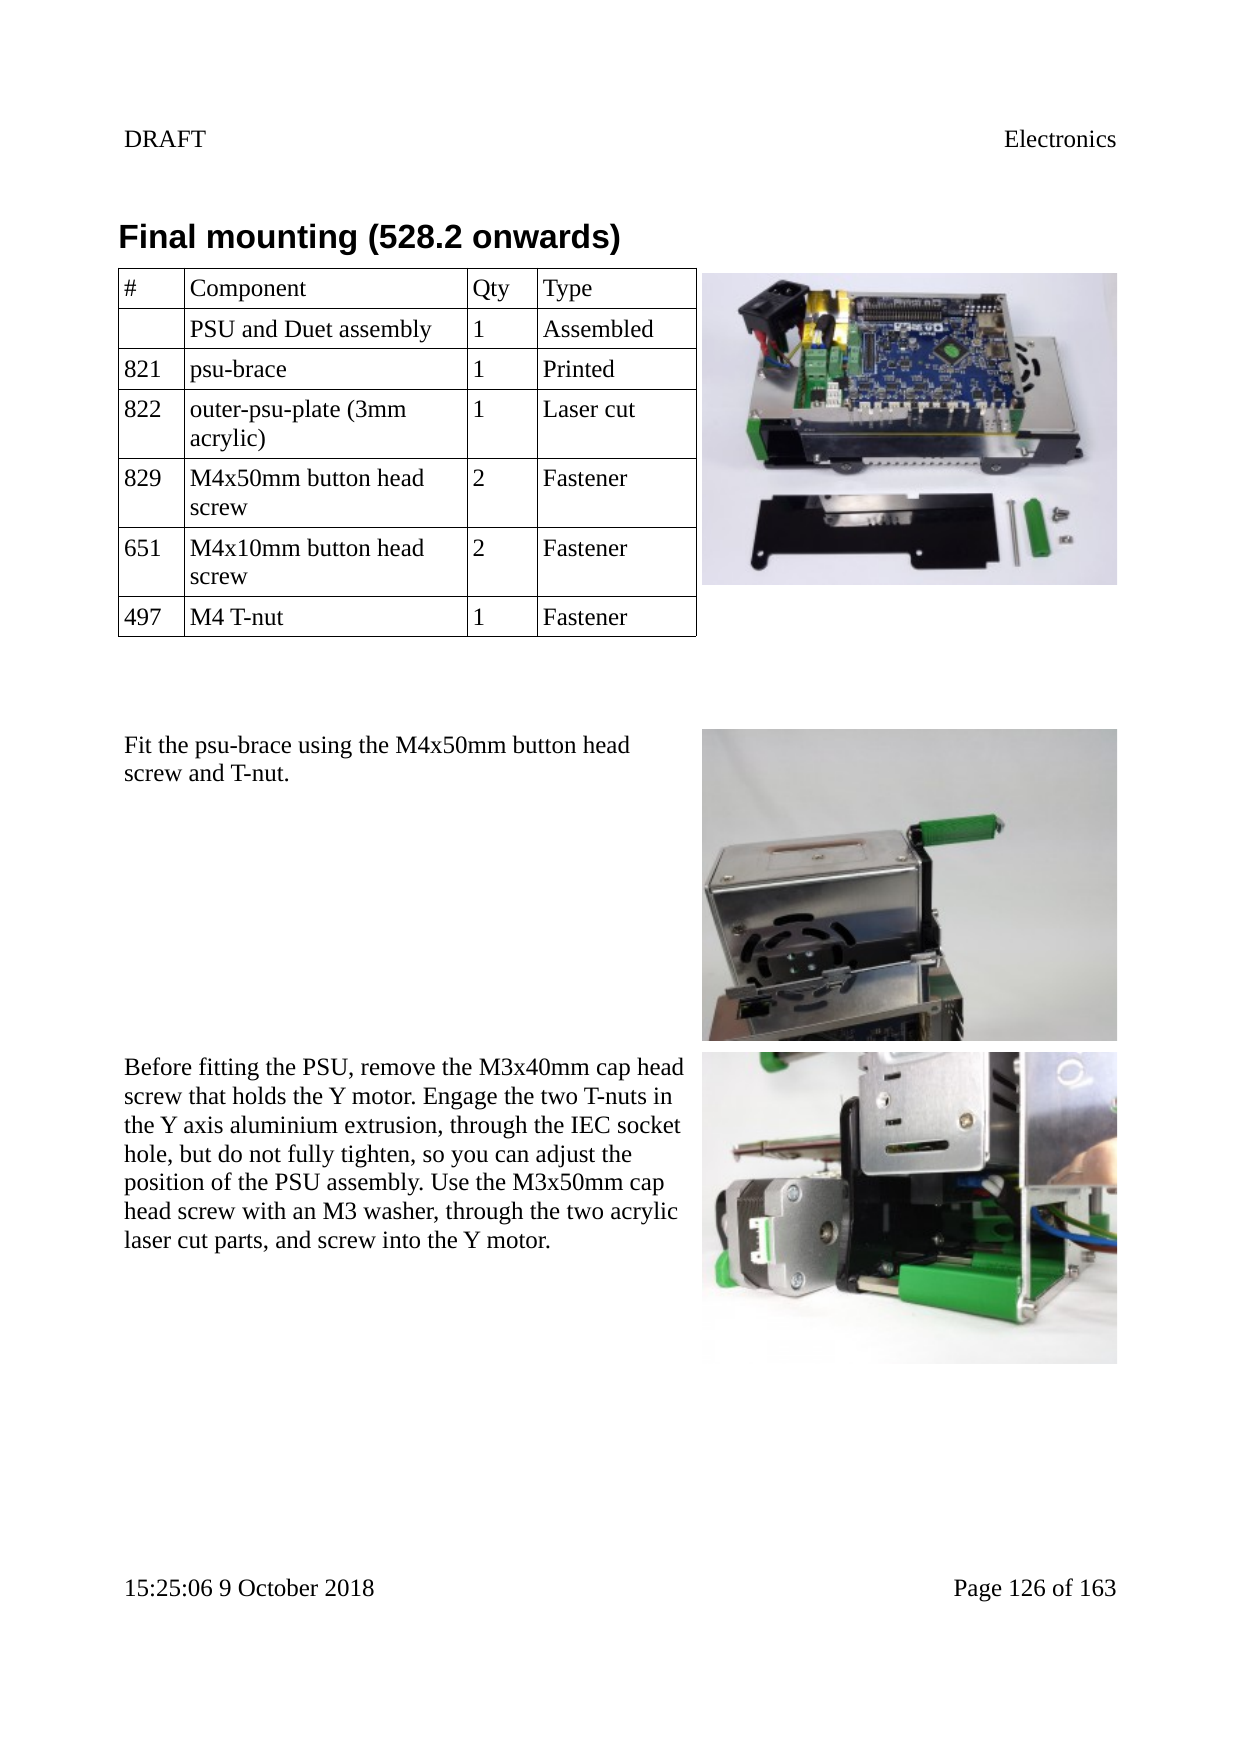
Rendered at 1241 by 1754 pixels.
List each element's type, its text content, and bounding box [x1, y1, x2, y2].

table_header Qty [468, 269, 537, 308]
table_cell M4x50mm button head screw [185, 459, 467, 527]
table_cell PSU and Duet assembly [185, 309, 467, 348]
table_header [696, 724, 1123, 1047]
table_cell 2 [468, 528, 537, 596]
table_cell [467, 637, 537, 676]
table_cell 497 [119, 597, 184, 636]
table_cell 829 [119, 459, 184, 527]
picture [702, 273, 1118, 585]
table_header [696, 268, 1123, 676]
table_cell Laser cut [538, 390, 696, 458]
table_cell 1 [468, 597, 537, 636]
table_cell 2 [468, 459, 537, 527]
table_header Type [538, 269, 696, 308]
table_cell 651 [119, 528, 184, 596]
table_cell [696, 1047, 1123, 1369]
table_cell [537, 637, 696, 676]
table_cell outer-psu-plate (3mm acrylic) [185, 390, 467, 458]
table_cell M4 T-nut [185, 597, 467, 636]
table_cell Fastener [538, 528, 696, 596]
table_cell 1 [468, 309, 537, 348]
table_cell [119, 309, 184, 348]
table_cell Printed [538, 349, 696, 389]
table_cell Fastener [538, 597, 696, 636]
table_header Fit the psu-brace using the M4x50mm button head screw and T-nut. [118, 724, 696, 1047]
table_header Component [185, 269, 467, 308]
table_cell 1 [468, 349, 537, 389]
table_cell Fastener [538, 459, 696, 527]
table_cell [184, 637, 467, 676]
table_cell Before fitting the PSU, remove the M3x40mm cap head screw that holds the Y motor. Engage the two T-nuts in the Y axis aluminium extrusion, through the IEC socket hole, but do not fully tighten, so you can adjust the position of the PSU assembly. Use the M3x50mm cap head screw with an M3 washer, through the two acrylic laser cut parts, and screw into the Y motor. [118, 1047, 696, 1369]
picture [702, 1052, 1118, 1364]
table_cell 1 [468, 390, 537, 458]
picture [702, 729, 1118, 1041]
table_header # [119, 269, 184, 308]
subtitle Final mounting (528.2 onwards) [118, 217, 1122, 255]
table_cell psu-brace [185, 349, 467, 389]
table_cell M4x10mm button head screw [185, 528, 467, 596]
table_cell 821 [119, 349, 184, 389]
table_cell [118, 637, 184, 676]
table_cell 822 [119, 390, 184, 458]
table_cell Assembled [538, 309, 696, 348]
